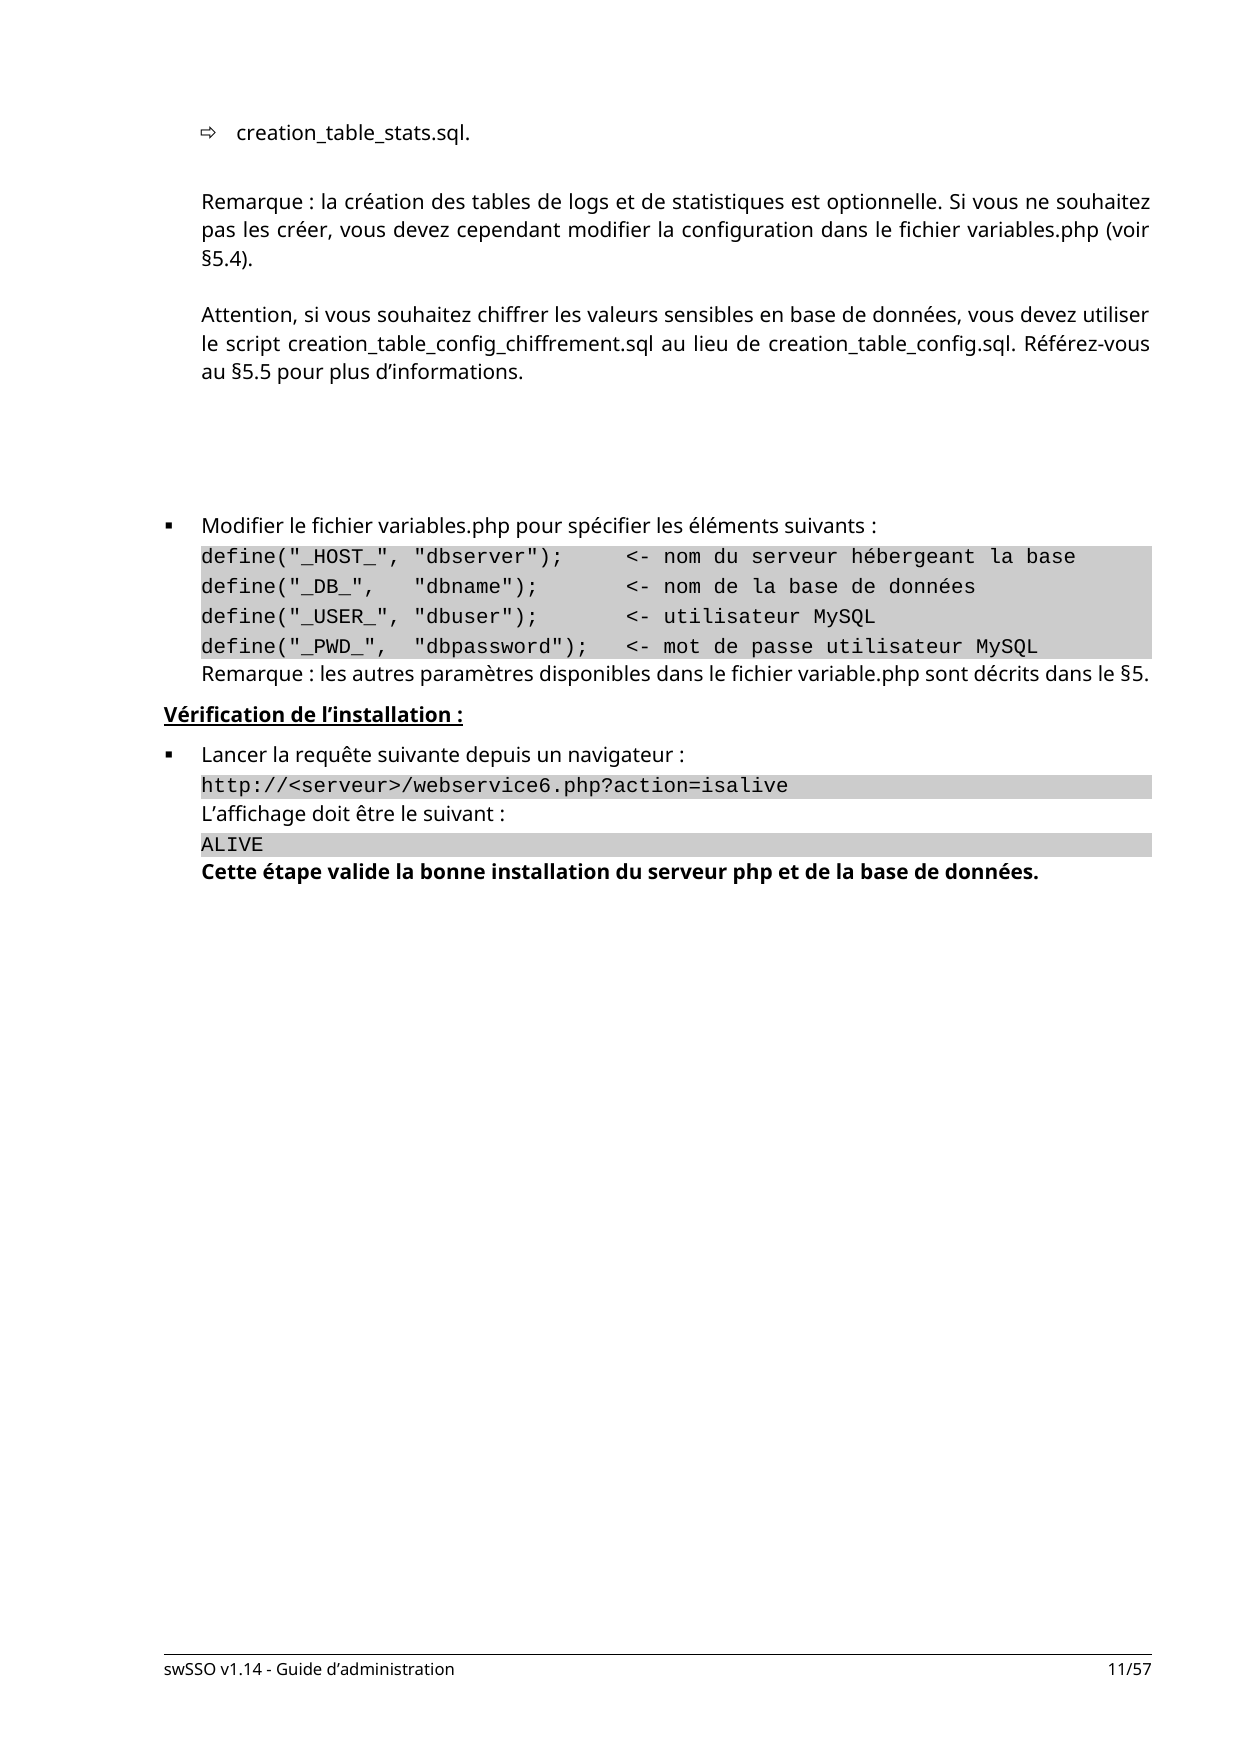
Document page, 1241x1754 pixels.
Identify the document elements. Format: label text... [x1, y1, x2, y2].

text define("_USER_", "dbuser"); <- utilisateur MySQL [201, 606, 1152, 629]
text define("_DB_", "dbname"); <- nom de la base de données [201, 576, 1152, 599]
text Attention, si vous souhaitez chiffrer les valeurs sensibles en base de données, vous devez utiliser le script creation_table_config_chiffrement.sql au lieu de creation_table_config.sql. Référez-vous au §5.5 pour plus d’informations. [201, 301, 1152, 386]
list creation_table_stats.sql. [199, 118, 1152, 147]
text define("_HOST_", "dbserver"); <- nom du serveur hébergeant la base [201, 546, 1152, 570]
text ALIVE [201, 833, 1152, 857]
list Modifier le fichier variables.php pour spécifier les éléments suivants : [164, 511, 1152, 540]
text http://<serveur>/webservice6.php?action=isalive [201, 775, 1152, 799]
text L’affichage doit être le suivant : [201, 799, 1152, 827]
text Cette étape valide la bonne installation du serveur php et de la base de données. [201, 857, 1152, 886]
text define("_PWD_", "dbpassword"); <- mot de passe utilisateur MySQL [201, 636, 1152, 659]
text Remarque : les autres paramètres disponibles dans le fichier variable.php sont décrits dans le §5. [201, 659, 1152, 688]
list Lancer la requête suivante depuis un navigateur : [164, 741, 1152, 769]
text Remarque : la création des tables de logs et de statistiques est optionnelle. Si vous ne souhaitez pas les créer, vous devez cependant modifier la configuration dans le fichier variables.php (voir §5.4). [201, 187, 1152, 272]
text Vérification de l’installation : [164, 700, 1152, 729]
